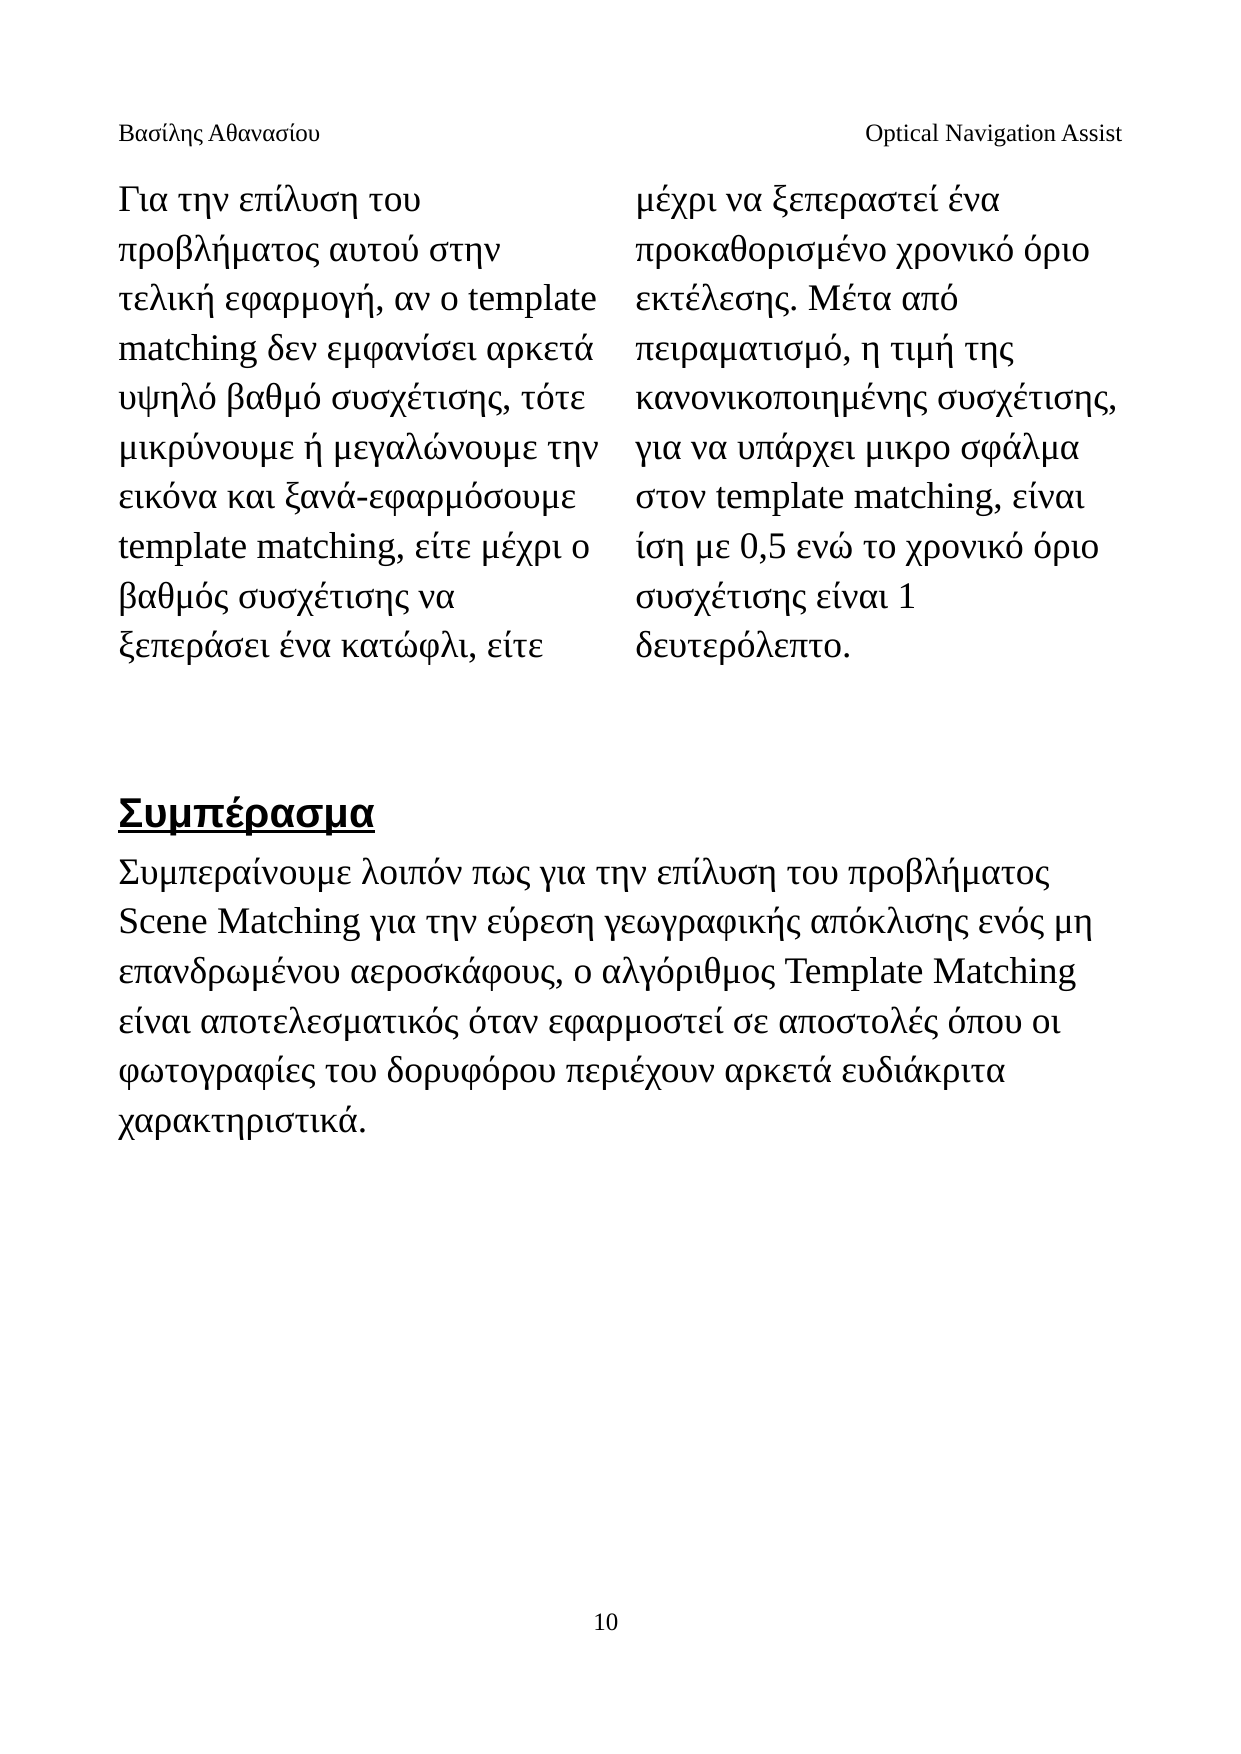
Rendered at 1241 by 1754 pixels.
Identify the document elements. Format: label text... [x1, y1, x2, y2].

text Για την επίλυση του προβλήματος αυτού στην τελική εφαρμογή, αν ο template matching δεν εμφανίσει αρκετά υψηλό βαθμό συσχέτισης, τότε μικρύνουμε ή μεγαλώνουμε την εικόνα και ξανά-εφαρμόσουμε template matching, είτε μέχρι ο βαθμός συσχέτισης να ξεπεράσει ένα κατώφλι, είτε [118, 176, 605, 666]
text μέχρι να ξεπεραστεί ένα προκαθορισμένο χρονικό όριο εκτέλεσης. Μέτα από πειραματισμό, η τιμή της κανονικοποιημένης συσχέτισης, για να υπάρχει μικρο σφάλμα στον template matching, είναι ίση με 0,5 ενώ το χρονικό όριο συσχέτισης είναι 1 δευτερόλεπτο. [635, 176, 1122, 666]
text Συμπεραίνουμε λοιπόν πως για την επίλυση του προβλήματος Scene Matching για την εύρεση γεωγραφικής απόκλισης ενός μη επανδρωμένου αεροσκάφους, ο αλγόριθμος Template Matching είναι αποτελεσματικός όταν εφαρμοστεί σε αποστολές όπου οι φωτογραφίες του δορυφόρου περιέχουν αρκετά ευδιάκριτα χαρακτηριστικά. [118, 849, 1122, 1140]
subtitle Συμπέρασμα [118, 789, 1122, 837]
